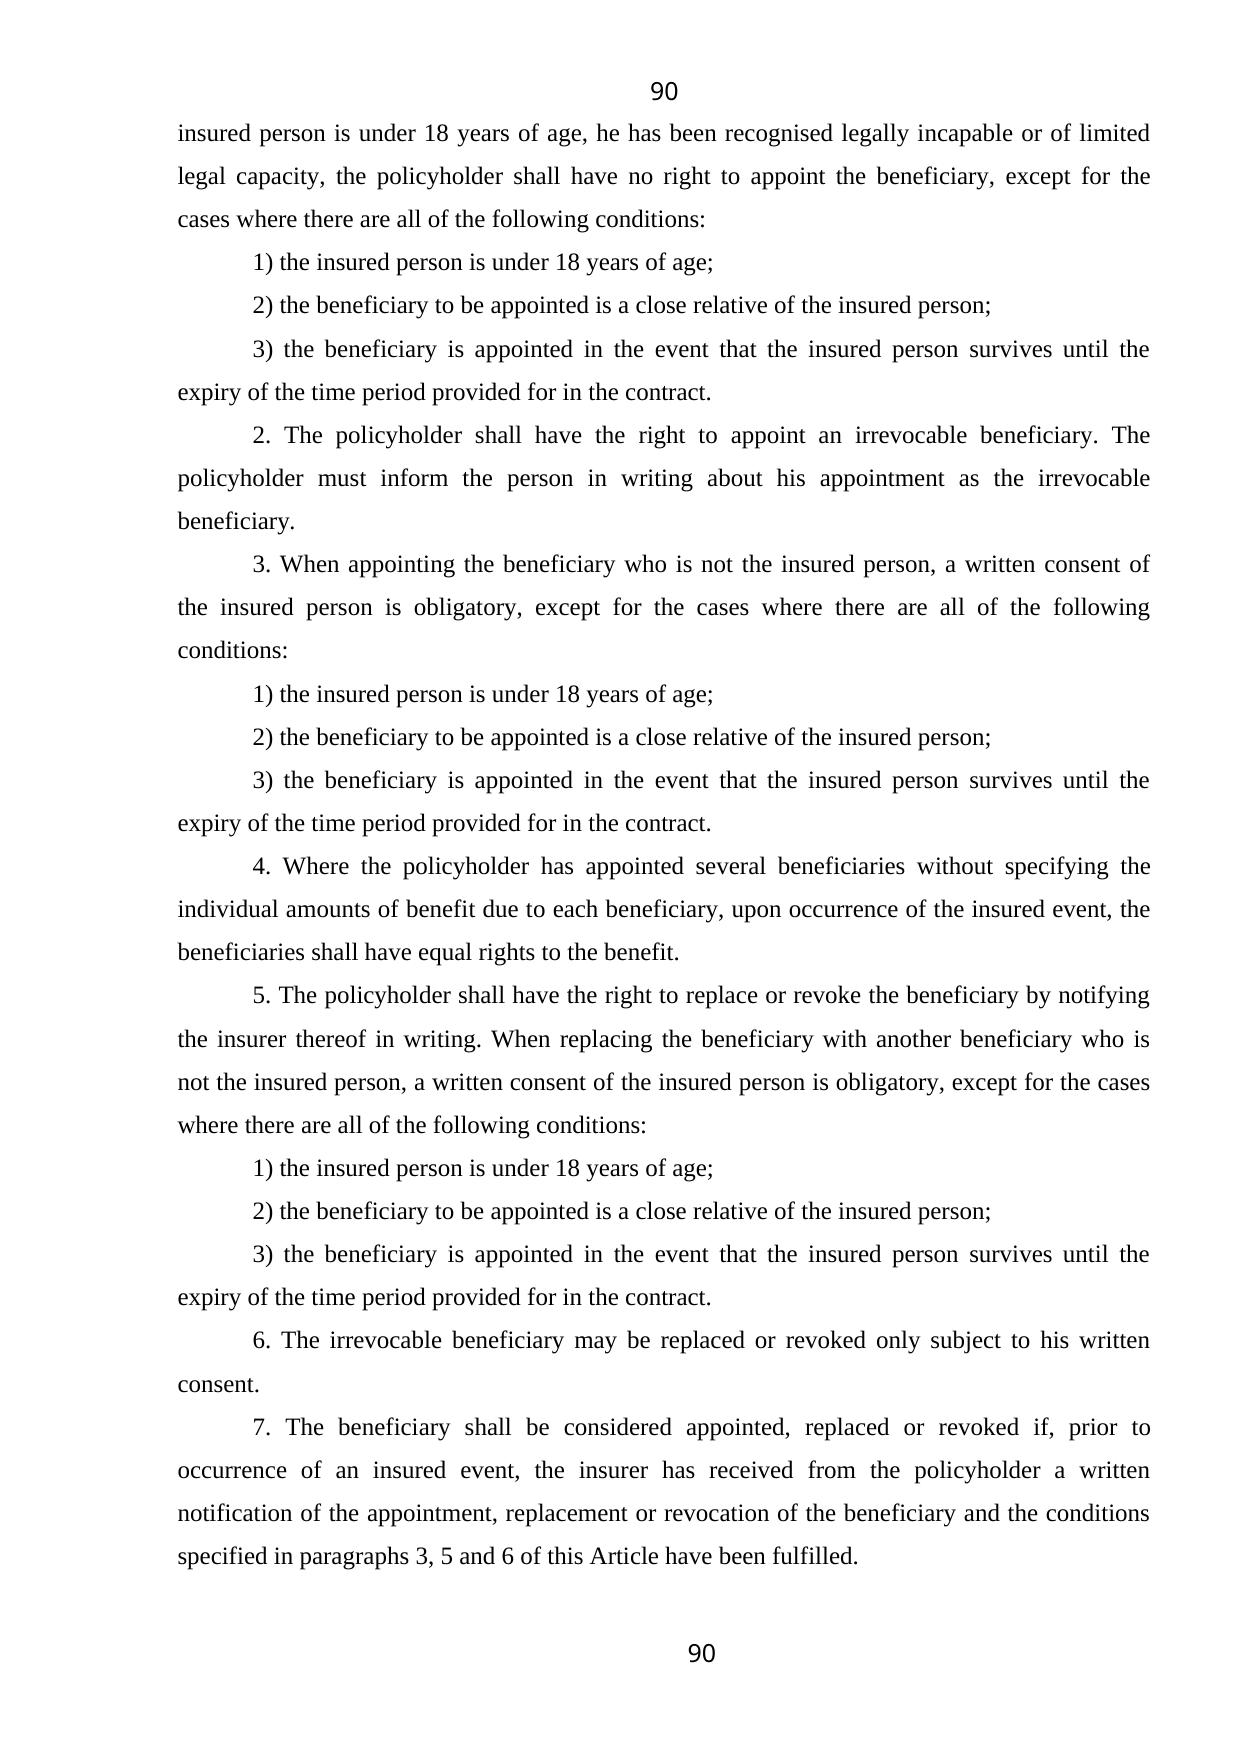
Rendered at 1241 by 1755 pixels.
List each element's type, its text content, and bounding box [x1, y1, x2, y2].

text 4. Where the policyholder has appointed several beneficiaries without specifying the individual amounts of benefit due to each beneficiary, upon occurrence of the insured event, the beneficiaries shall have equal rights to the benefit. [177, 851, 1152, 966]
text 3) the beneficiary is appointed in the event that the insured person survives until the expiry of the time period provided for in the contract. [177, 1239, 1152, 1311]
text 1) the insured person is under 18 years of age; [177, 247, 1152, 276]
text 1) the insured person is under 18 years of age; [177, 1153, 1152, 1182]
text 2) the beneficiary to be appointed is a close relative of the insured person; [177, 722, 1152, 751]
text 7. The beneficiary shall be considered appointed, replaced or revoked if, prior to occurrence of an insured event, the insurer has received from the policyholder a written notification of the appointment, replacement or revocation of the beneficiary and the conditions specified in paragraphs 3, 5 and 6 of this Article have been fulfilled. [177, 1412, 1152, 1570]
text 2. The policyholder shall have the right to appoint an irrevocable beneficiary. The policyholder must inform the person in writing about his appointment as the irrevocable beneficiary. [177, 420, 1152, 535]
text 3) the beneficiary is appointed in the event that the insured person survives until the expiry of the time period provided for in the contract. [177, 765, 1152, 837]
text 6. The irrevocable beneficiary may be replaced or revoked only subject to his written consent. [177, 1326, 1152, 1397]
text 3) the beneficiary is appointed in the event that the insured person survives until the expiry of the time period provided for in the contract. [177, 334, 1152, 406]
text 2) the beneficiary to be appointed is a close relative of the insured person; [177, 1196, 1152, 1225]
text insured person is under 18 years of age, he has been recognised legally incapable or of limited legal capacity, the policyholder shall have no right to appoint the beneficiary, except for the cases where there are all of the following conditions: [177, 118, 1152, 233]
text 5. The policyholder shall have the right to replace or revoke the beneficiary by notifying the insurer thereof in writing. When replacing the beneficiary with another beneficiary who is not the insured person, a written consent of the insured person is obligatory, except for the cases where there are all of the following conditions: [177, 981, 1152, 1139]
text 3. When appointing the beneficiary who is not the insured person, a written consent of the insured person is obligatory, except for the cases where there are all of the following conditions: [177, 549, 1152, 664]
text 2) the beneficiary to be appointed is a close relative of the insured person; [177, 291, 1152, 319]
text 1) the insured person is under 18 years of age; [177, 679, 1152, 707]
